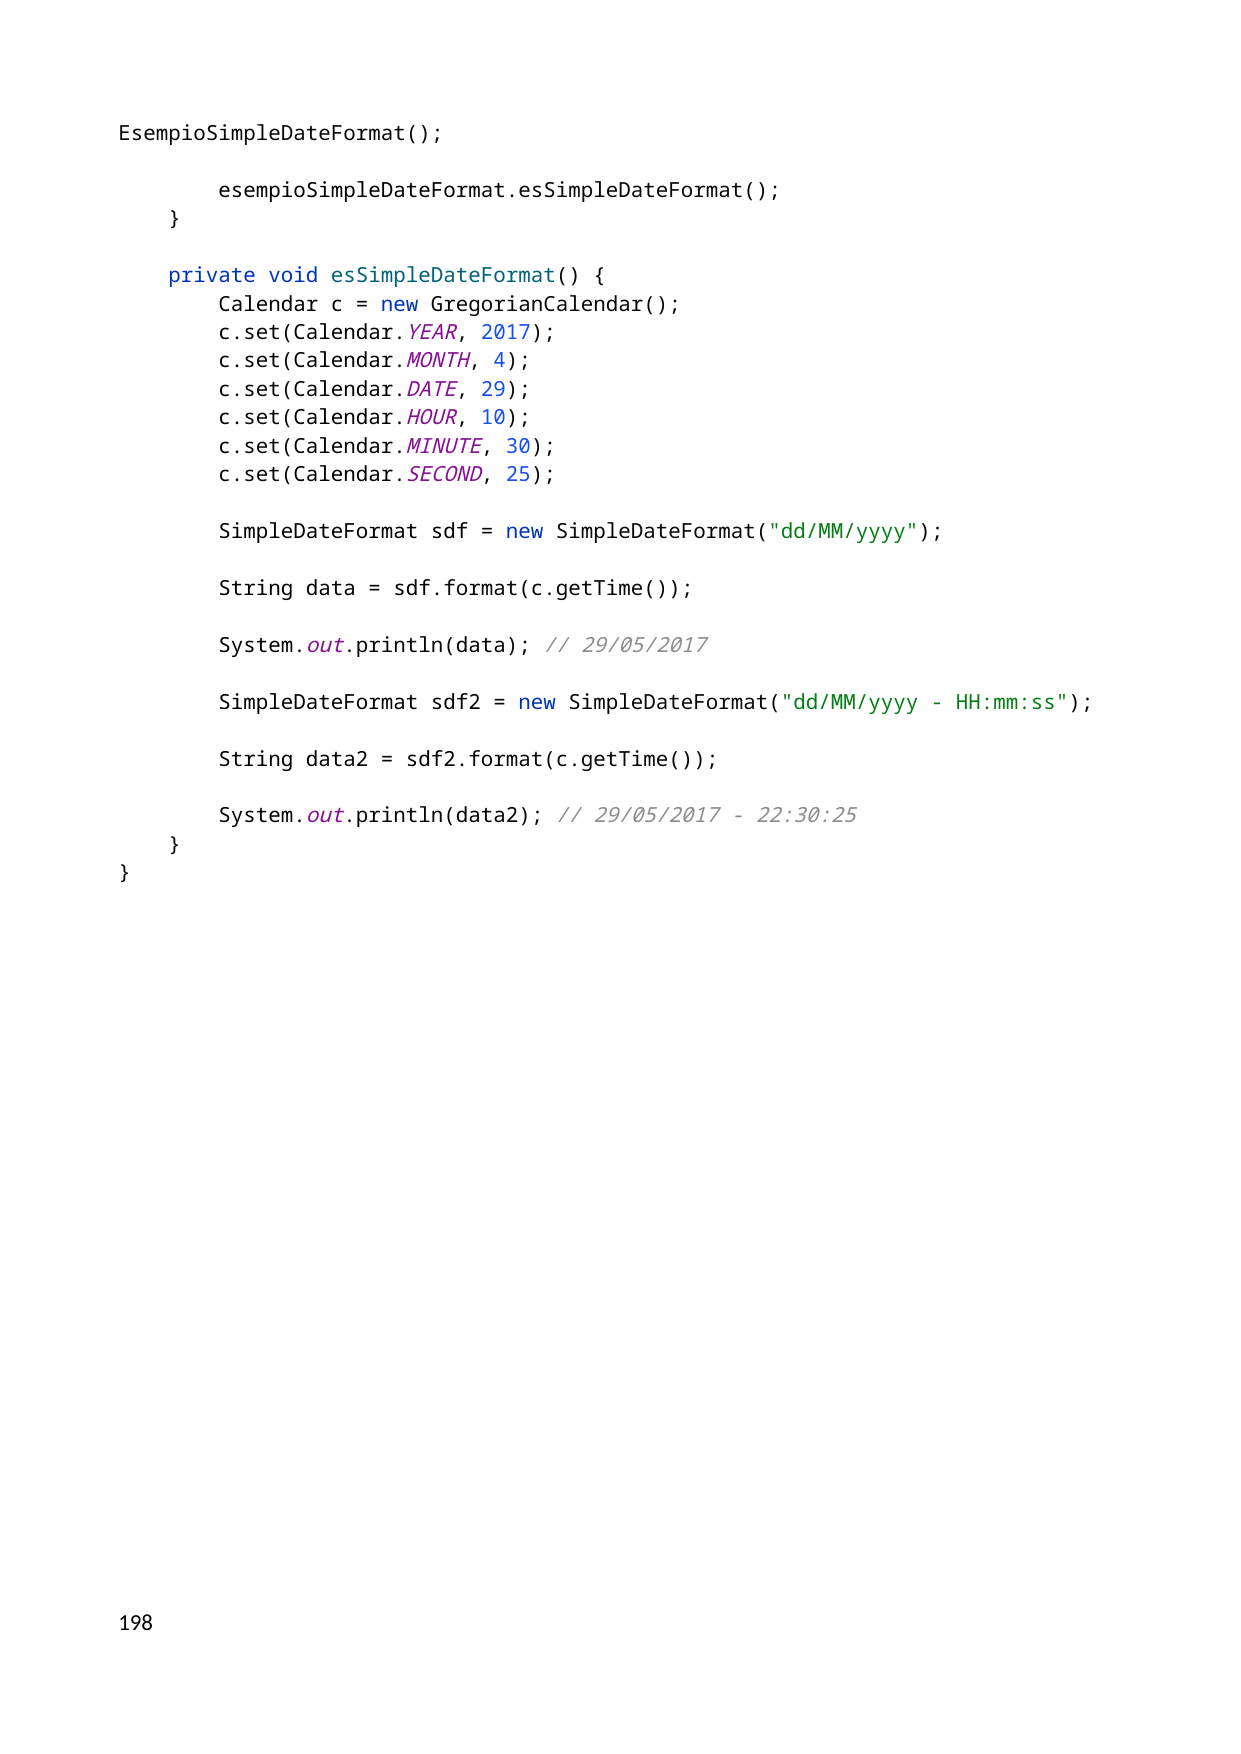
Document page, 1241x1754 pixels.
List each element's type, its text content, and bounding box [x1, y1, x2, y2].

text EsempioSimpleDateFormat(); esempioSimpleDateFormat.esSimpleDateFormat(); } private void esSimpleDateFormat() { Calendar c = new GregorianCalendar(); c.set(Calendar.YEAR, 2017); c.set(Calendar.MONTH, 4); c.set(Calendar.DATE, 29); c.set(Calendar.HOUR, 10); c.set(Calendar.MINUTE, 30); c.set(Calendar.SECOND, 25); SimpleDateFormat sdf = new SimpleDateFormat("dd/MM/yyyy"); String data = sdf.format(c.getTime()); System.out.println(data); // 29/05/2017 SimpleDateFormat sdf2 = new SimpleDateFormat("dd/MM/yyyy - HH:mm:ss"); String data2 = sdf2.format(c.getTime()); System.out.println(data2); // 29/05/2017 - 22:30:25 } } [118, 118, 1122, 886]
